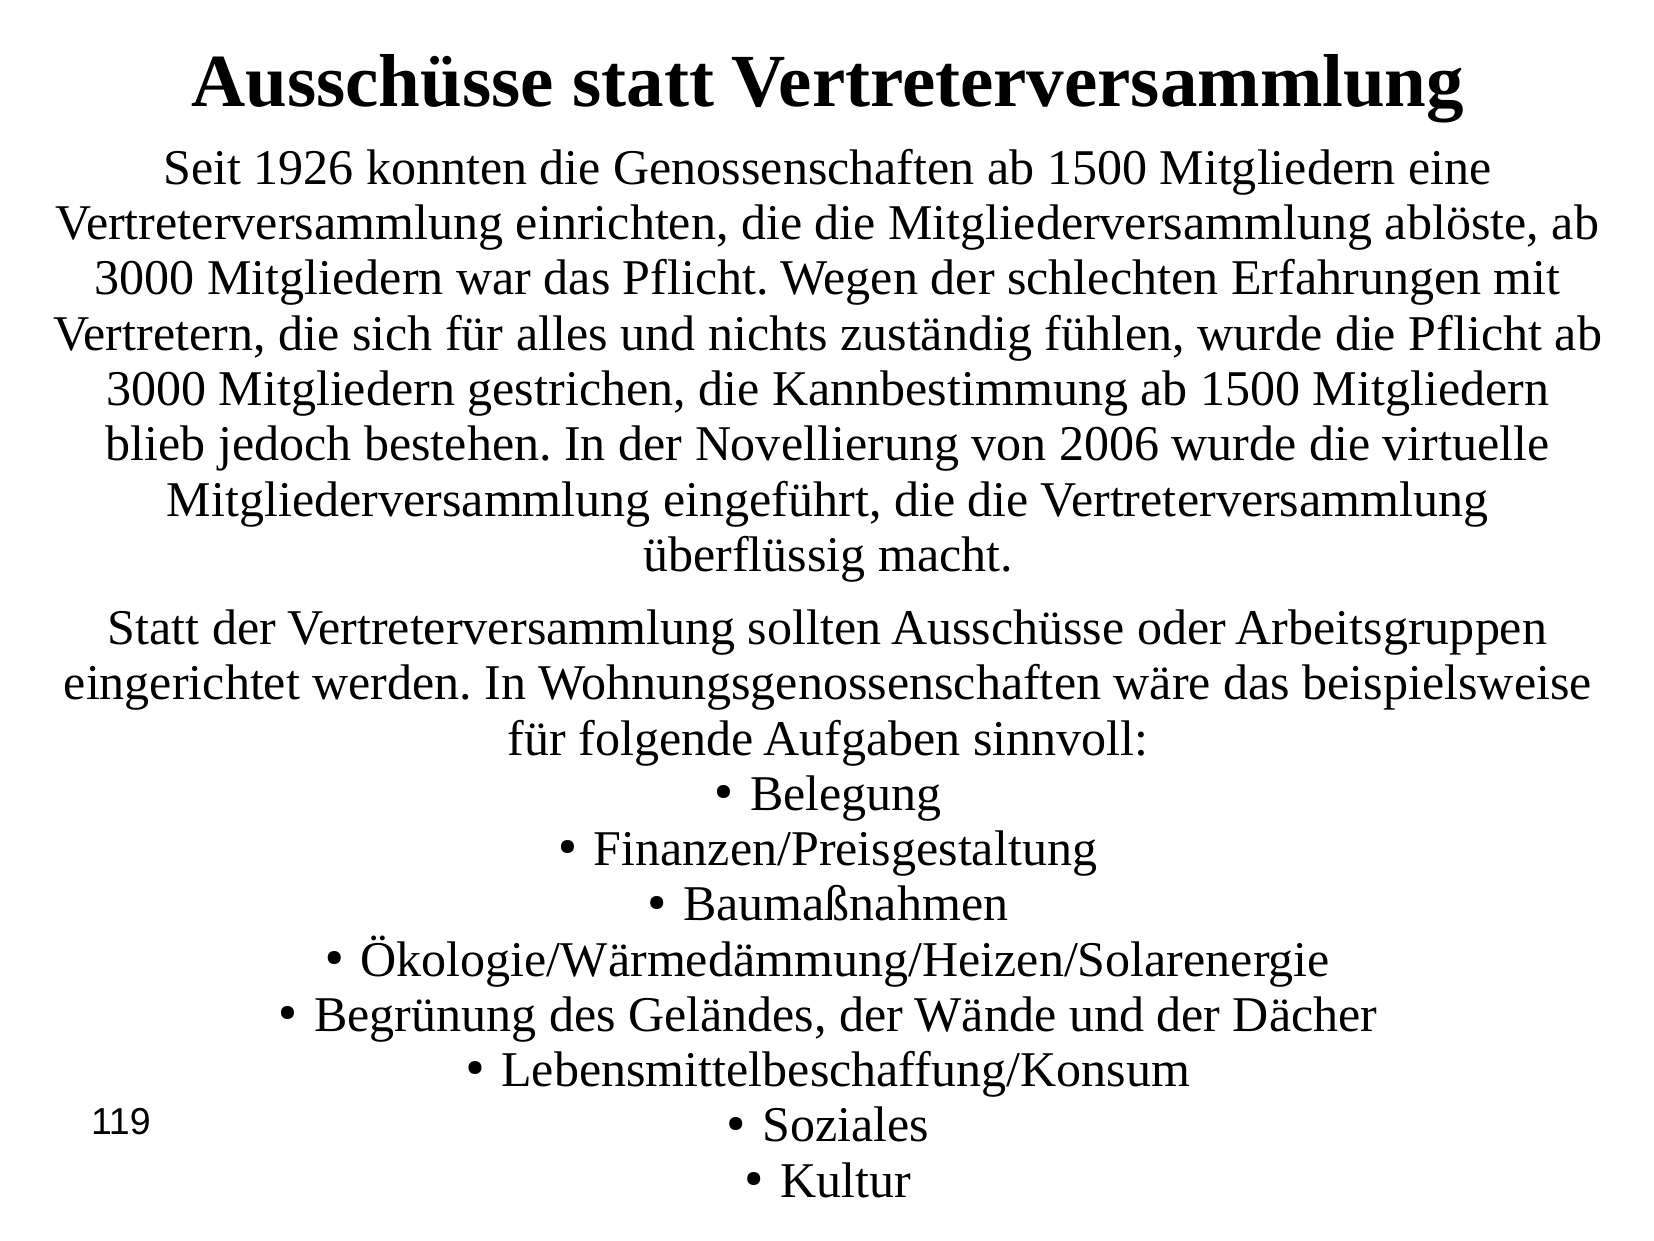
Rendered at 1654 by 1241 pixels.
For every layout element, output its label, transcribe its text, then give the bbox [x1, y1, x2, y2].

text_box Ausschüsse statt Vertreterversammlung Seit 1926 konnten die Genossenschaften ab 1500 Mitgliedern eine Vertreterversammlung einrichten, die die Mitgliederversammlung ablöste, ab 3000 Mitgliedern war das Pflicht. Wegen der schlechten Erfahrungen mit Vertretern, die sich für alles und nichts zuständig fühlen, wurde die Pflicht ab 3000 Mitgliedern gestrichen, die Kannbestimmung ab 1500 Mitgliedern blieb jedoch bestehen. In der Novellierung von 2006 wurde die virtuelle Mitgliederversammlung eingeführt, die die Vertreterversammlung überflüssig macht. Statt der Vertreterversammlung sollten Ausschüsse oder Arbeitsgruppen eingerichtet werden. In Wohnungsgenossenschaften wäre das beispielsweise für folgende Aufgaben sinnvoll: Belegung Finanzen/Preisgestaltung Baumaßnahmen Ökologie/Wärmedämmung/Heizen/Solarenergie Begrünung des Geländes, der Wände und der Dächer Lebensmittelbeschaffung/Konsum Soziales Kultur [38, 31, 1622, 1216]
text_box [76, 1093, 294, 1164]
